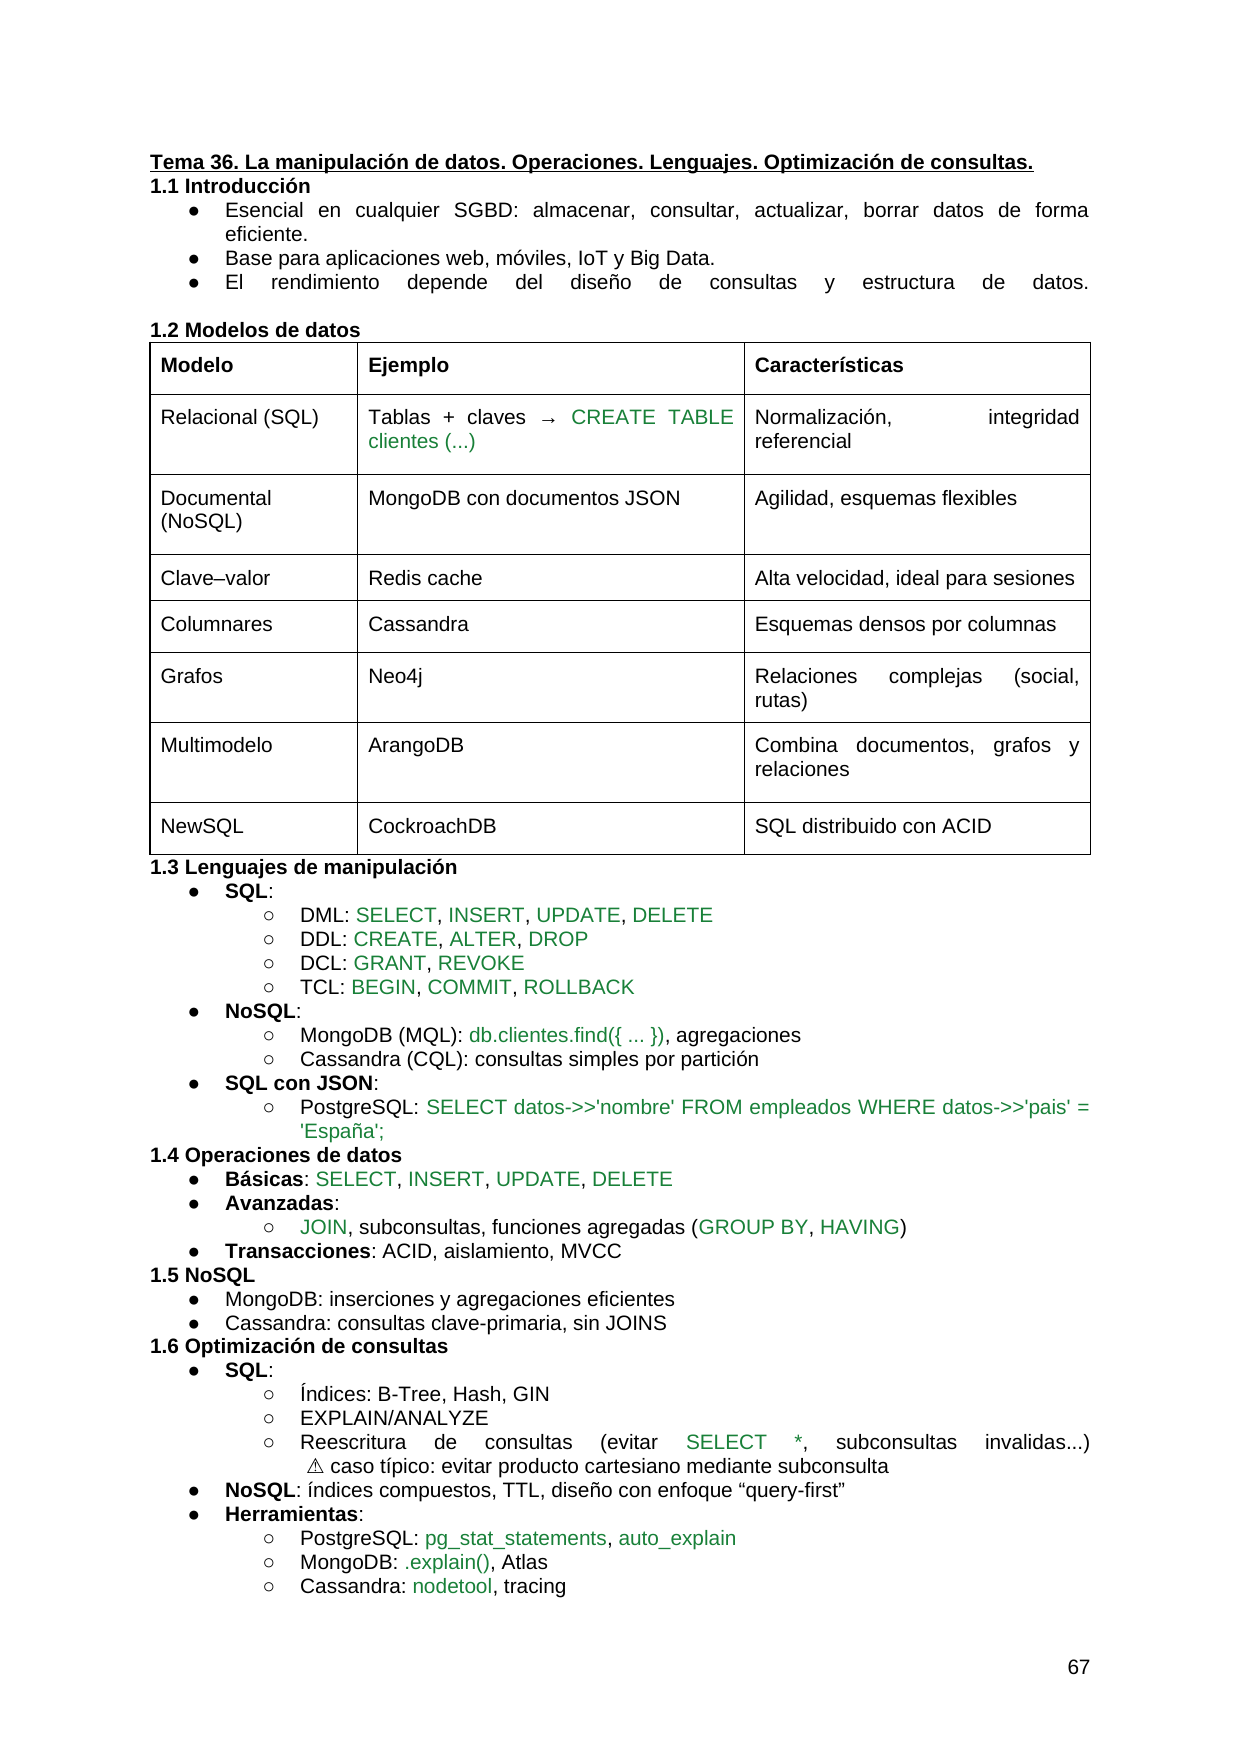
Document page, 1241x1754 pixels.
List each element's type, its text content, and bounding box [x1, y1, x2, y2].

list El rendimiento depende del diseño de consultas y estructura de datos. [187, 270, 1090, 318]
list Cassandra (CQL): consultas simples por partición [262, 1047, 1090, 1071]
table_header Características [745, 343, 1090, 394]
subtitle 1.4 Operaciones de datos [150, 1143, 1090, 1167]
table_cell ArangoDB [358, 723, 744, 802]
table_cell NewSQL [151, 803, 357, 854]
list JOIN, subconsultas, funciones agregadas (GROUP BY, HAVING) [262, 1214, 1090, 1238]
subtitle Tema 36. La manipulación de datos. Operaciones. Lenguajes. Optimización de consultas. [150, 150, 1090, 174]
subtitle 1.5 NoSQL [150, 1262, 1090, 1286]
table_cell CockroachDB [358, 803, 744, 854]
table_cell Relacional (SQL) [151, 395, 357, 474]
list Cassandra: consultas clave-primaria, sin JOINS [187, 1310, 1090, 1334]
list MongoDB: inserciones y agregaciones eficientes [187, 1286, 1090, 1310]
list DCL: GRANT, REVOKE [262, 951, 1090, 975]
table_cell Documental (NoSQL) [151, 475, 357, 554]
list DDL: CREATE, ALTER, DROP [262, 927, 1090, 951]
list Transacciones: ACID, aislamiento, MVCC [187, 1238, 1090, 1262]
table_cell Grafos [151, 653, 357, 722]
list NoSQL: [187, 999, 1090, 1023]
list MongoDB: .explain(), Atlas [262, 1550, 1090, 1574]
list SQL: [187, 879, 1090, 903]
subtitle 1.1 Introducción [150, 174, 1090, 198]
table_cell Cassandra [358, 601, 744, 652]
table_header Modelo [151, 343, 357, 394]
list NoSQL: índices compuestos, TTL, diseño con enfoque “query-first” [187, 1478, 1090, 1502]
subtitle 1.2 Modelos de datos [150, 318, 1090, 342]
table_cell Redis cache [358, 555, 744, 600]
list Herramientas: [187, 1502, 1090, 1526]
subtitle 1.6 Optimización de consultas [150, 1334, 1090, 1358]
table_cell Alta velocidad, ideal para sesiones [745, 555, 1090, 600]
list DML: SELECT, INSERT, UPDATE, DELETE [262, 903, 1090, 927]
table_cell Columnares [151, 601, 357, 652]
table_cell MongoDB con documentos JSON [358, 475, 744, 554]
table_header Ejemplo [358, 343, 744, 394]
list Esencial en cualquier SGBD: almacenar, consultar, actualizar, borrar datos de forma eficiente. [187, 198, 1090, 246]
table_cell Esquemas densos por columnas [745, 601, 1090, 652]
list Cassandra: nodetool, tracing [262, 1574, 1090, 1598]
table_cell Neo4j [358, 653, 744, 722]
list TCL: BEGIN, COMMIT, ROLLBACK [262, 975, 1090, 999]
list EXPLAIN/ANALYZE [262, 1406, 1090, 1430]
table_cell SQL distribuido con ACID [745, 803, 1090, 854]
list PostgreSQL: pg_stat_statements, auto_explain [262, 1526, 1090, 1550]
table_cell Agilidad, esquemas flexibles [745, 475, 1090, 554]
list Base para aplicaciones web, móviles, IoT y Big Data. [187, 246, 1090, 270]
list Índices: B-Tree, Hash, GIN [262, 1382, 1090, 1406]
table_cell Normalización, integridad referencial [745, 395, 1090, 474]
subtitle 1.3 Lenguajes de manipulación [150, 855, 1090, 879]
table_cell Combina documentos, grafos y relaciones [745, 723, 1090, 802]
list Reescritura de consultas (evitar SELECT *, subconsultas invalidas...) ⚠️ caso típico: evitar producto cartesiano mediante subconsulta [262, 1430, 1090, 1478]
list MongoDB (MQL): db.clientes.find({ ... }), agregaciones [262, 1023, 1090, 1047]
list SQL con JSON: [187, 1071, 1090, 1095]
list PostgreSQL: SELECT datos->>'nombre' FROM empleados WHERE datos->>'pais' = 'España'; [262, 1095, 1090, 1143]
table_cell Relaciones complejas (social, rutas) [745, 653, 1090, 722]
list Avanzadas: [187, 1191, 1090, 1214]
table_cell Clave–valor [151, 555, 357, 600]
table_cell Tablas + claves → CREATE TABLE clientes (...) [358, 395, 744, 474]
list Básicas: SELECT, INSERT, UPDATE, DELETE [187, 1167, 1090, 1191]
list SQL: [187, 1358, 1090, 1382]
table_cell Multimodelo [151, 723, 357, 802]
